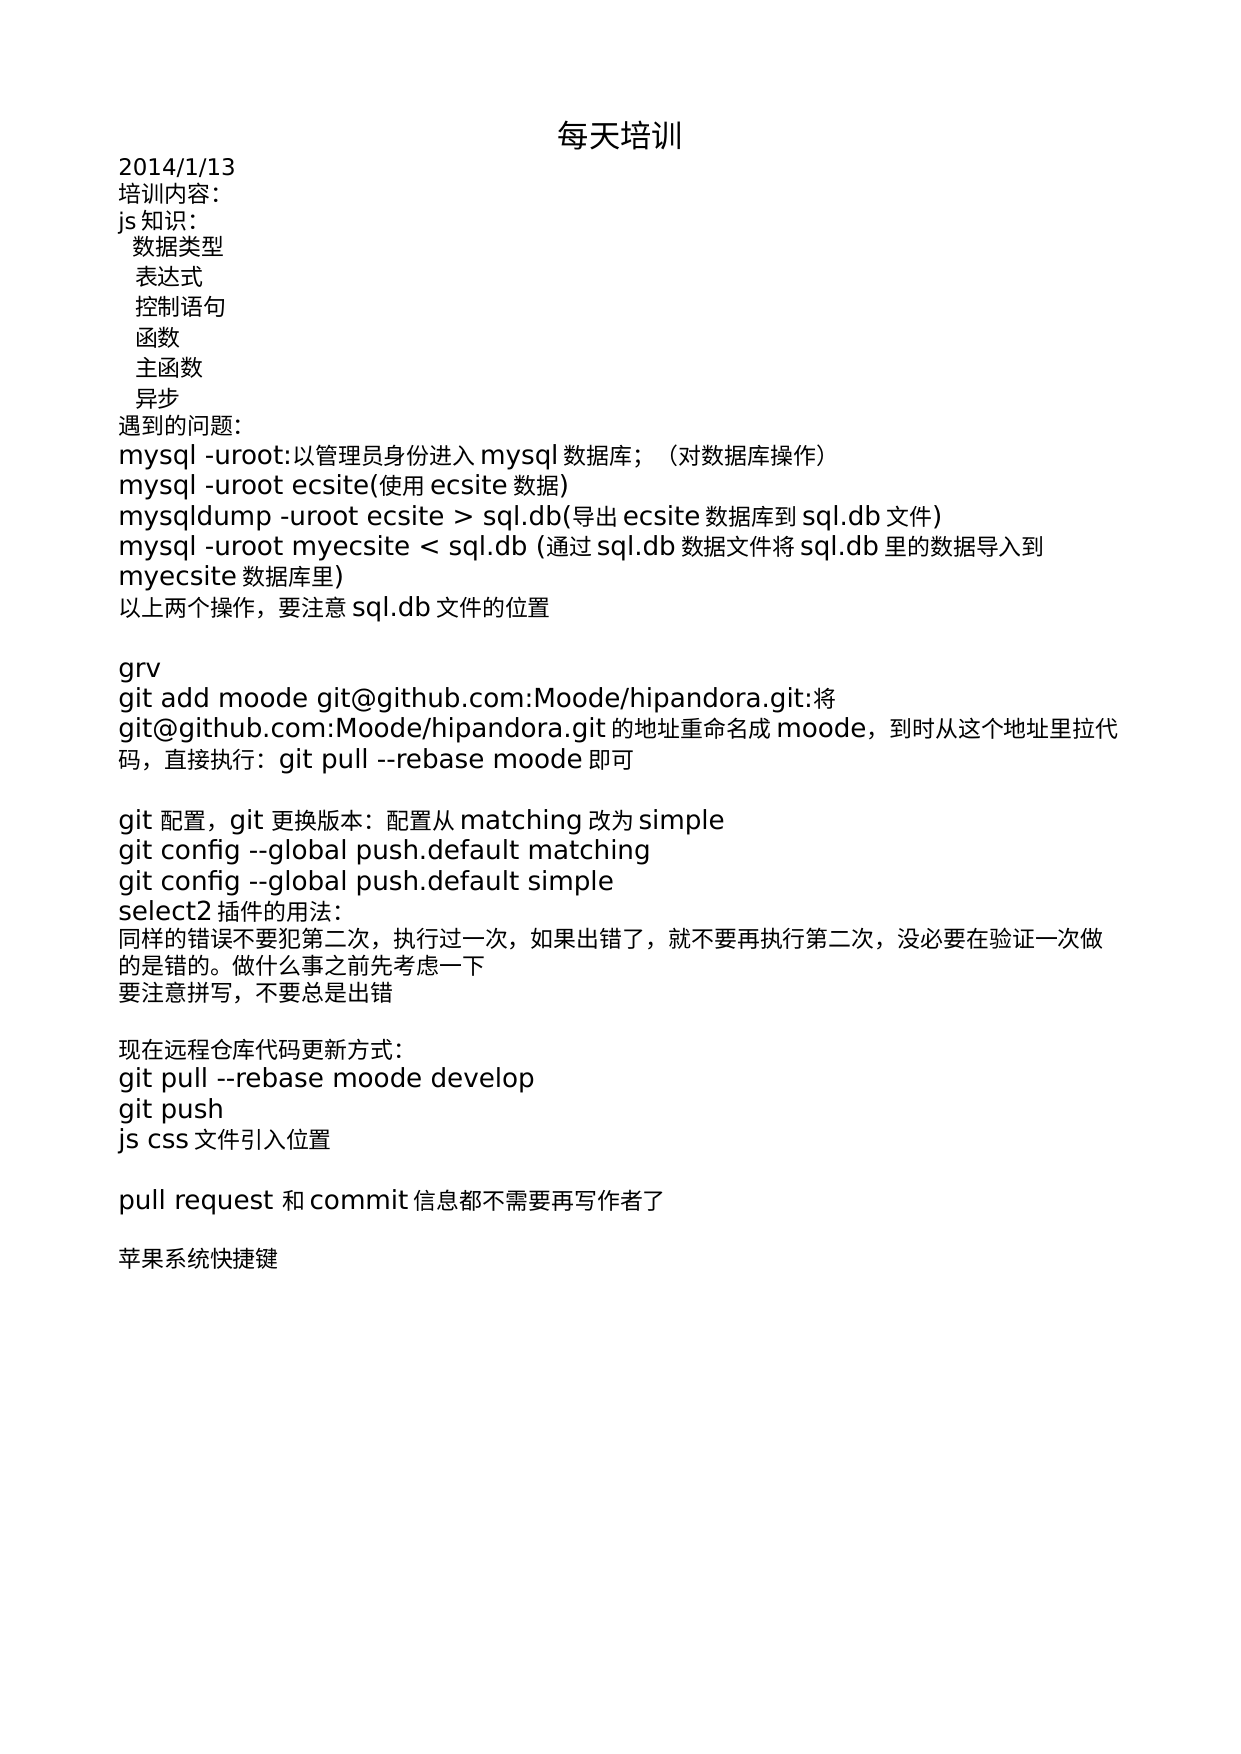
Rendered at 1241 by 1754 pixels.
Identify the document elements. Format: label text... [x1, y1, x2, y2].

text git push [118, 1094, 1122, 1124]
text 数据类型 [118, 234, 1122, 261]
text grv [118, 653, 1122, 683]
text mysql -uroot ecsite(使用ecsite数据) [118, 470, 1122, 501]
text js知识： [118, 208, 1122, 234]
text git pull --rebase moode develop [118, 1064, 1122, 1094]
text pull request 和commit信息都不需要再写作者了 [118, 1185, 1122, 1216]
text 培训内容： [118, 181, 1122, 208]
text 异步 [118, 383, 1122, 413]
text 同样的错误不要犯第二次，执行过一次，如果出错了，就不要再执行第二次，没必要在验证一次做的是错的。做什么事之前先考虑一下 [118, 927, 1122, 980]
text 主函数 [118, 352, 1122, 383]
text git config --global push.default matching [118, 835, 1122, 866]
text git 配置，git 更换版本：配置从matching改为simple [118, 805, 1122, 835]
text 遇到的问题： [118, 413, 1122, 440]
text 以上两个操作，要注意sql.db文件的位置 [118, 592, 1122, 622]
text 现在远程仓库代码更新方式： [118, 1037, 1122, 1064]
text 每天培训 [118, 118, 1122, 154]
text 要注意拼写，不要总是出错 [118, 980, 1122, 1007]
text 苹果系统快捷键 [118, 1246, 1122, 1273]
text mysql -uroot:以管理员身份进入mysql数据库；（对数据库操作） [118, 440, 1122, 470]
text js css文件引入位置 [118, 1124, 1122, 1155]
text git config --global push.default simple [118, 866, 1122, 896]
text mysqldump -uroot ecsite > sql.db(导出ecsite数据库到sql.db文件) [118, 501, 1122, 531]
text 2014/1/13 [118, 154, 1122, 181]
text 函数 [118, 322, 1122, 352]
text mysql -uroot myecsite < sql.db (通过sql.db数据文件将sql.db里的数据导入到myecsite数据库里) [118, 531, 1122, 592]
text select2插件的用法： [118, 896, 1122, 927]
text 表达式 [118, 261, 1122, 292]
text 控制语句 [118, 292, 1122, 322]
text git add moode git@github.com:Moode/hipandora.git:将git@github.com:Moode/hipandora.git的地址重命名成moode，到时从这个地址里拉代码，直接执行：git pull --rebase moode即可 [118, 683, 1122, 774]
